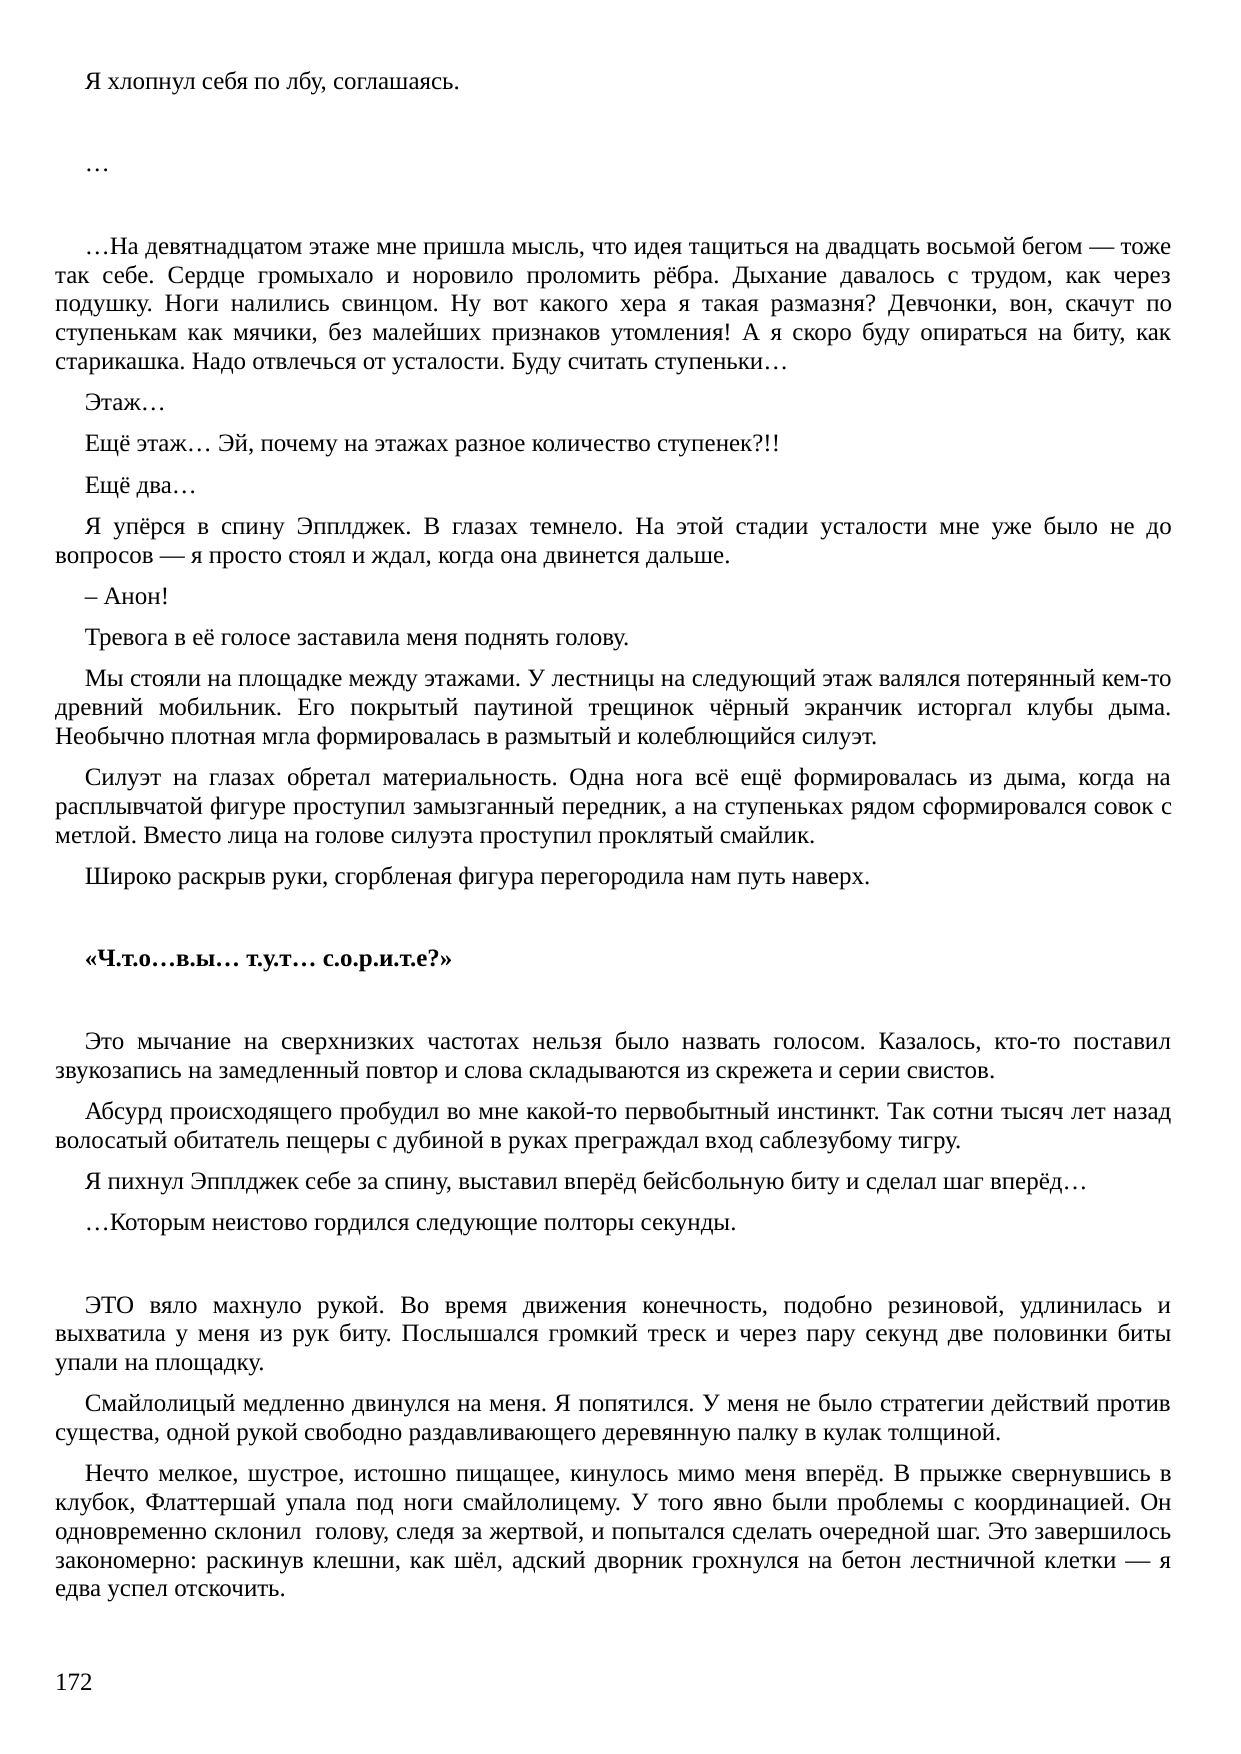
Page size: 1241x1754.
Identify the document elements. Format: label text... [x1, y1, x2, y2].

text Мы стояли на площадке между этажами. У лестницы на следующий этаж валялся потерянный кем-то древний мобильник. Его покрытый паутиной трещинок чёрный экранчик исторгал клубы дыма. Необычно плотная мгла формировалась в размытый и колеблющийся силуэт. [55, 663, 1173, 750]
text Широко раскрыв руки, сгорбленая фигура перегородила нам путь наверх. [55, 861, 1173, 890]
text Этаж… [55, 387, 1173, 416]
text Абсурд происходящего пробудил во мне какой-то первобытный инстинкт. Так сотни тысяч лет назад волосатый обитатель пещеры с дубиной в руках преграждал вход саблезубому тигру. [55, 1096, 1173, 1153]
text Я хлопнул себя по лбу, соглашаясь. [55, 66, 1173, 95]
text …На девятнадцатом этаже мне пришла мысль, что идея тащиться на двадцать восьмой бегом — тоже так себе. Сердце громыхало и норовило проломить рёбра. Дыхание давалось с трудом, как через подушку. Ноги налились свинцом. Ну вот какого хера я такая размазня? Девчонки, вон, скачут по ступенькам как мячики, без малейших признаков утомления! А я скоро буду опираться на биту, как старикашка. Надо отвлечься от усталости. Буду считать ступеньки… [55, 231, 1173, 375]
text Ещё этаж… Эй, почему на этажах разное количество ступенек?!! [55, 428, 1173, 457]
text Я упёрся в спину Эпплджек. В глазах темнело. На этой стадии усталости мне уже было не до вопросов — я просто стоял и ждал, когда она двинется дальше. [55, 511, 1173, 568]
text Нечто мелкое, шустрое, истошно пищащее, кинулось мимо меня вперёд. В прыжке свернувшись в клубок, Флаттершай упала под ноги смайлолицему. У того явно были проблемы с координацией. Он одновременно склонил голову, следя за жертвой, и попытался сделать очередной шаг. Это завершилось закономерно: раскинув клешни, как шёл, адский дворник грохнулся на бетон лестничной клетки — я едва успел отскочить. [55, 1458, 1173, 1602]
text «Ч.т.о…в.ы… т.у.т… с.о.р.и.т.е?» [55, 943, 1173, 972]
text Я пихнул Эпплджек себе за спину, выставил вперёд бейсбольную биту и сделал шаг вперёд… [55, 1166, 1173, 1195]
text Смайлолицый медленно двинулся на меня. Я попятился. У меня не было стратегии действий против существа, одной рукой свободно раздавливающего деревянную палку в кулак толщиной. [55, 1388, 1173, 1446]
text – Анон! [55, 581, 1173, 610]
text Ещё два… [55, 470, 1173, 498]
text … [55, 148, 1173, 177]
text Тревога в её голосе заставила меня поднять голову. [55, 622, 1173, 651]
text ЭТО вяло махнуло рукой. Во время движения конечность, подобно резиновой, удлинилась и выхватила у меня из рук биту. Послышался громкий треск и через пару секунд две половинки биты упали на площадку. [55, 1290, 1173, 1376]
text …Которым неистово гордился следующие полторы секунды. [55, 1207, 1173, 1236]
text Это мычание на сверхнизких частотах нельзя было назвать голосом. Казалось, кто-то поставил звукозапись на замедленный повтор и слова складываются из скрежета и серии свистов. [55, 1026, 1173, 1083]
text Силуэт на глазах обретал материальность. Одна нога всё ещё формировалась из дыма, когда на расплывчатой фигуре проступил замызганный передник, а на ступеньках рядом сформировался совок с метлой. Вместо лица на голове силуэта проступил проклятый смайлик. [55, 762, 1173, 848]
